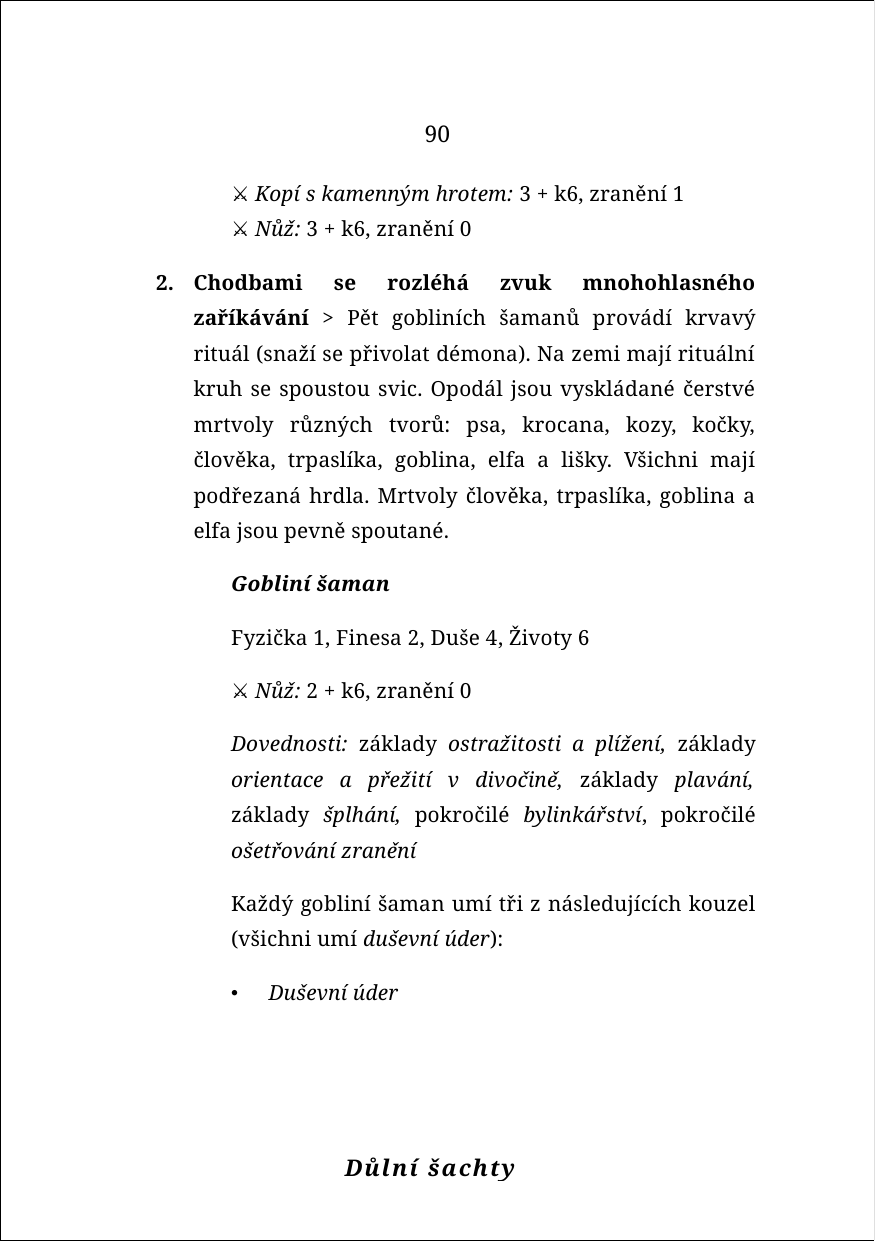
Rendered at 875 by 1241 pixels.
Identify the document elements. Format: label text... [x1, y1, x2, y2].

list Chodbami se rozléhá zvuk mnohohlasného zaříkávání > Pět gobliních šamanů provádí krvavý rituál (snaží se přivolat démona). Na zemi mají rituální kruh se spoustou svic. Opodál jsou vyskládané čerstvé mrtvoly různých tvorů: psa, krocana, kozy, kočky, člověka, trpaslíka, goblina, elfa a lišky. Všichni mají podřezaná hrdla. Mrtvoly člověka, trpaslíka, goblina a elfa jsou pevně spoutané. [156, 268, 756, 545]
list Fyzička 1, Finesa 2, Duše 4, Životy 6 [193, 623, 756, 651]
list Duševní úder [231, 978, 756, 1006]
list Každý gobliní šaman umí tři z následujících kouzel (všichni umí duševní úder): [193, 889, 756, 953]
list ⚔ Nůž: 2 + k6, zranění 0 [193, 676, 756, 704]
list ⚔ Nůž: 3 + k6, zranění 0 [193, 214, 756, 243]
list Dovednosti: základy ostražitosti a plížení, základy orientace a přežití v divočině, základy plavání, základy šplhání, pokročilé bylinkářství, pokročilé ošetřování zranění [193, 729, 756, 864]
list Gobliní šaman [193, 569, 756, 598]
list ⚔ Kopí s kamenným hrotem: 3 + k6, zranění 1 [193, 179, 756, 207]
